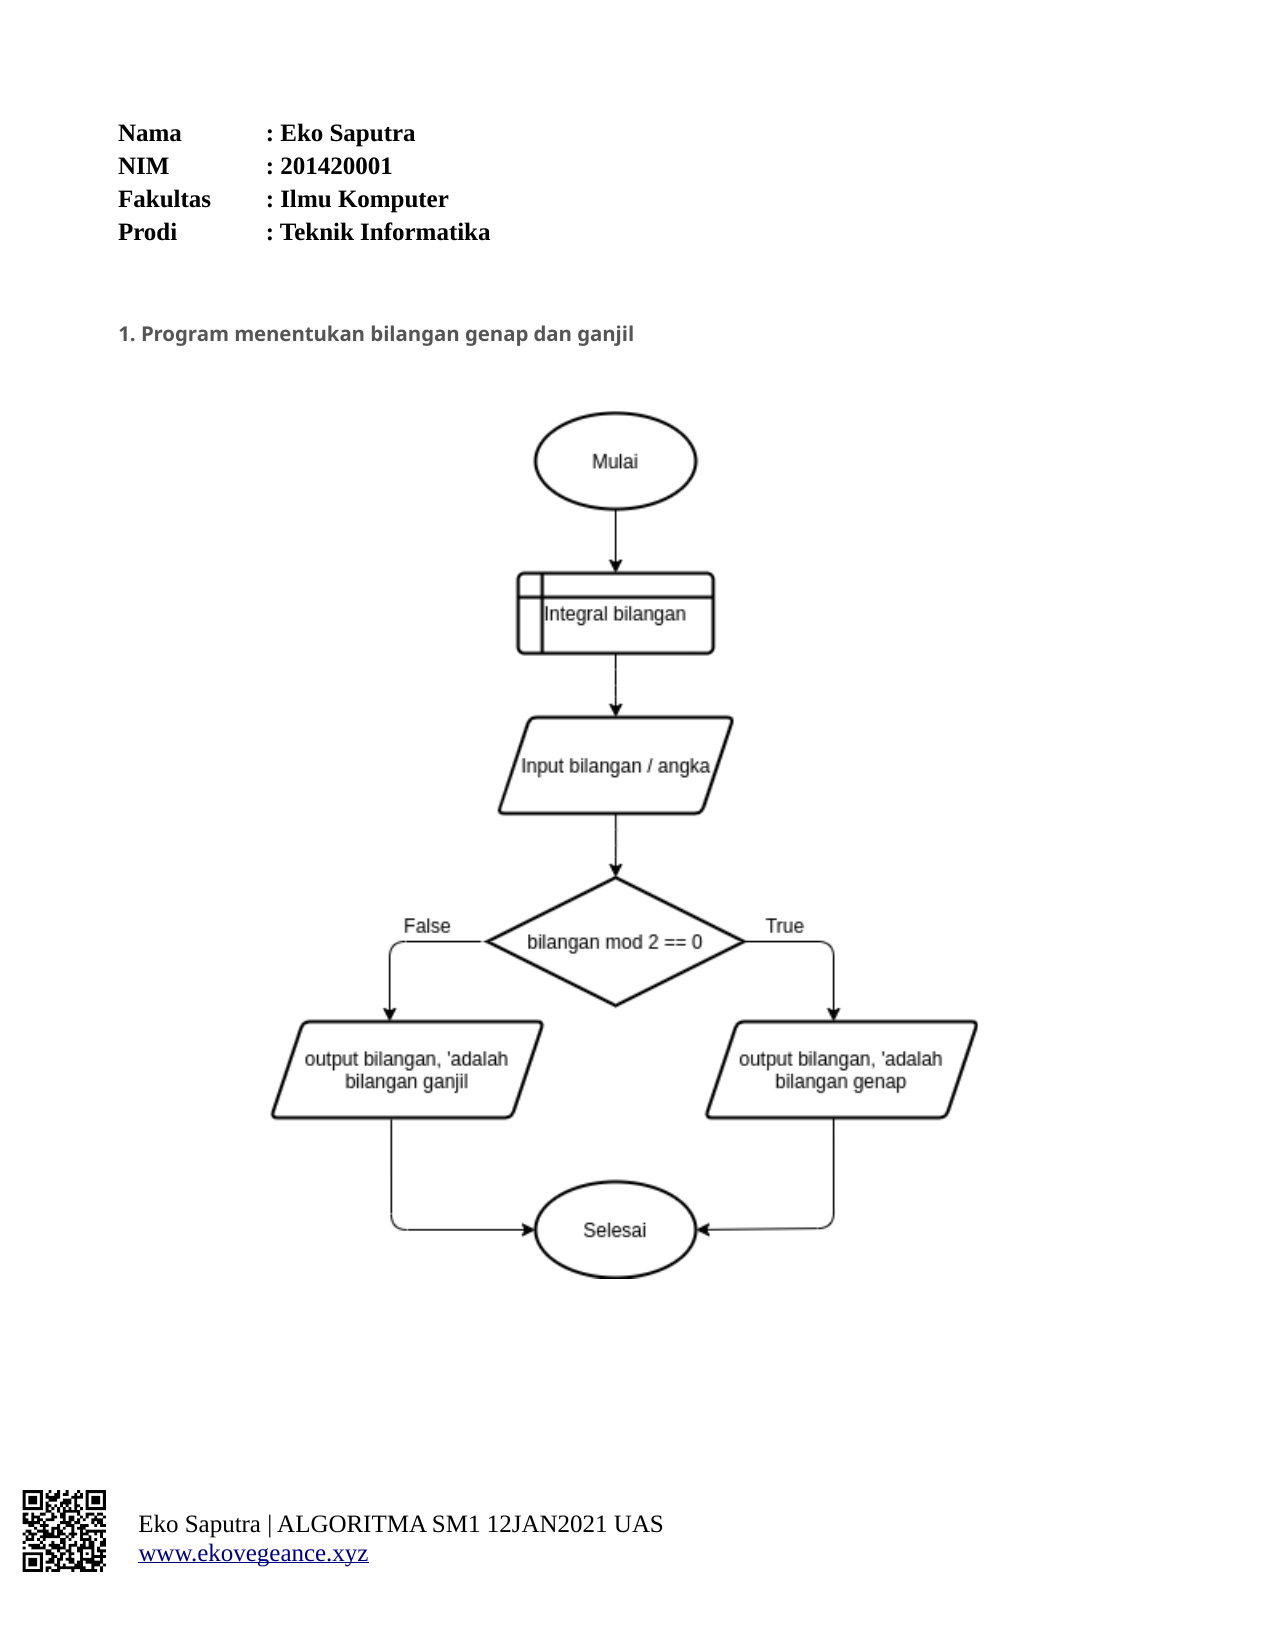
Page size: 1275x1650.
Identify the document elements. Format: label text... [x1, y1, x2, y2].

picture [269, 411, 979, 1279]
text 1. Program menentukan bilangan genap dan ganjil [118, 319, 1157, 347]
